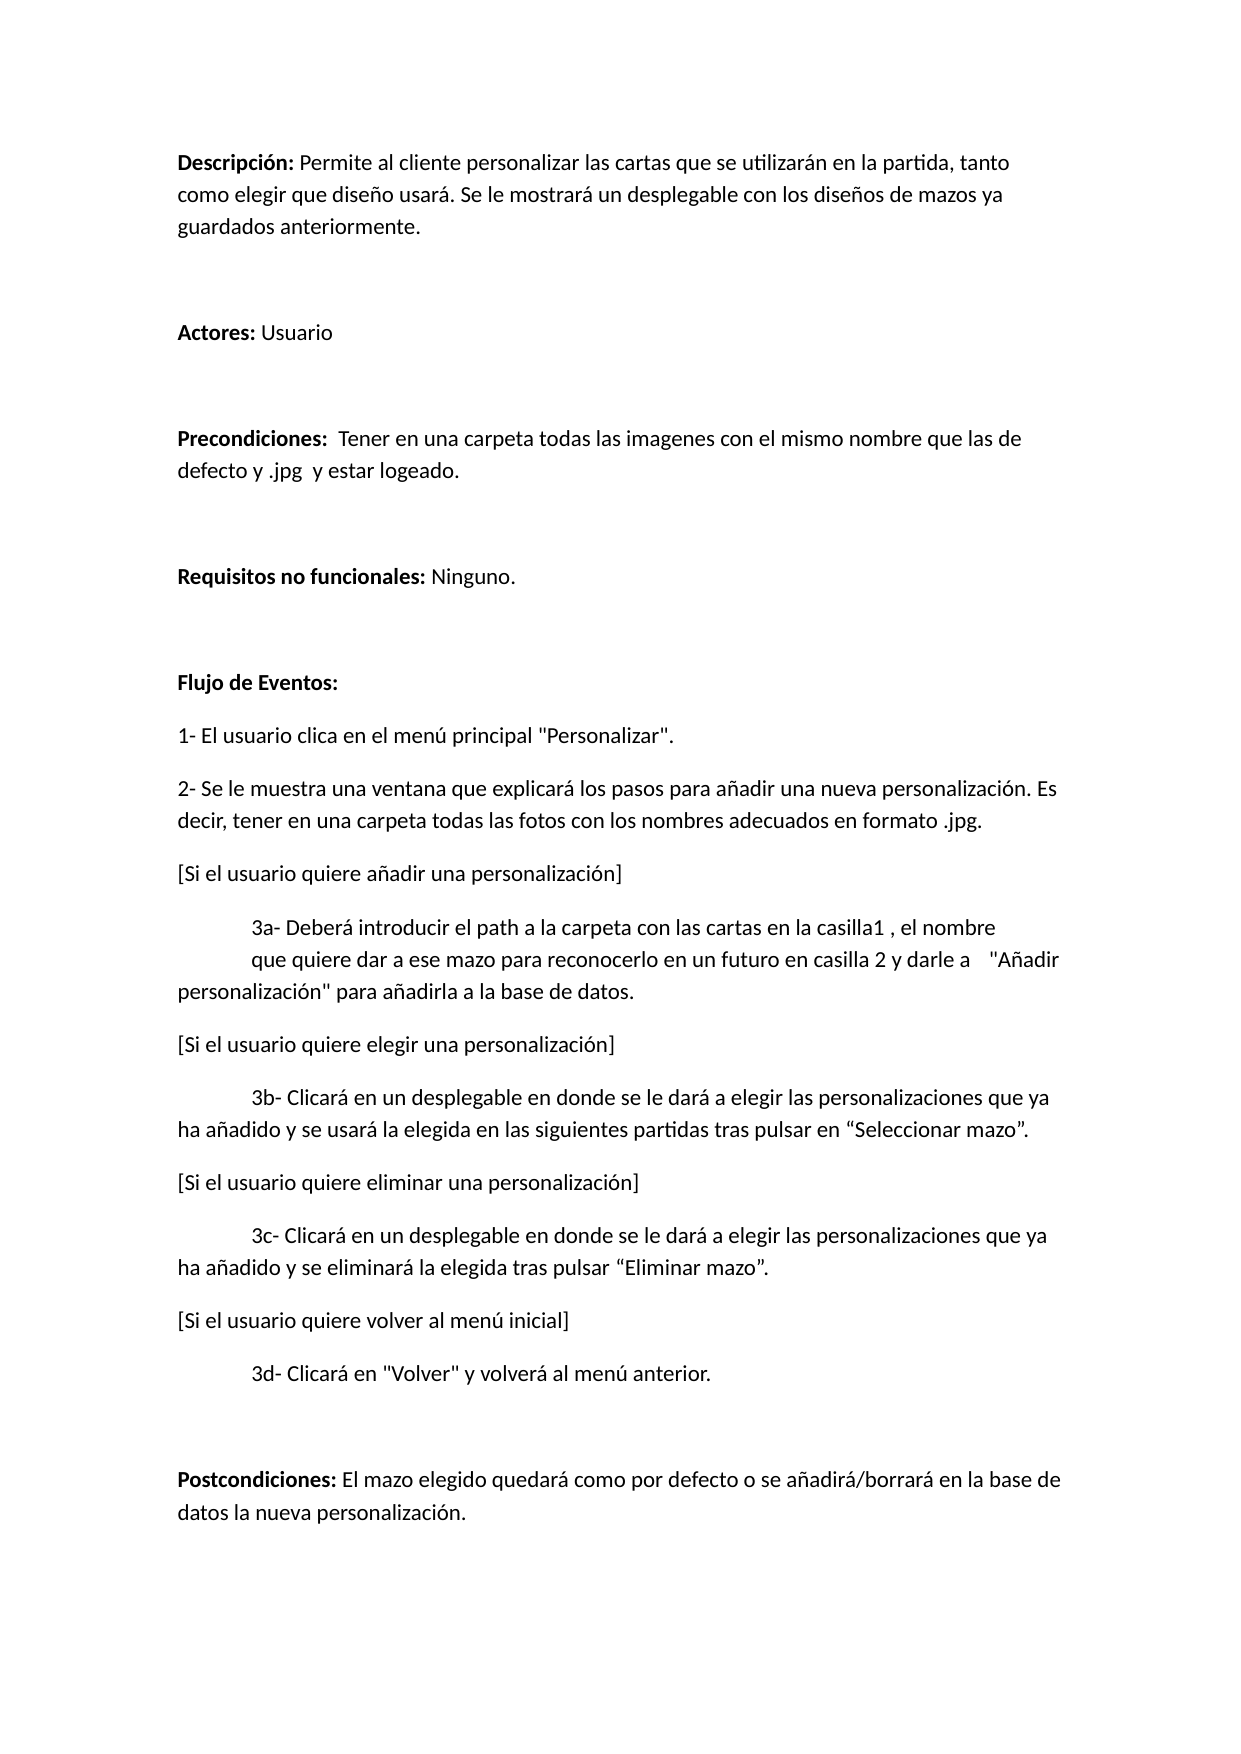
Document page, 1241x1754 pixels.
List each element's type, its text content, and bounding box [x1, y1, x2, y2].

text [Si el usuario quiere eliminar una personalización] [177, 1168, 1063, 1196]
text [Si el usuario quiere elegir una personalización] [177, 1030, 1063, 1058]
text 3c- Clicará en un desplegable en donde se le dará a elegir las personalizaciones que ya ha añadido y se eliminará la elegida tras pulsar “Eliminar mazo”. [177, 1221, 1063, 1281]
text Postcondiciones: El mazo elegido quedará como por defecto o se añadirá/borrará en la base de datos la nueva personalización. [177, 1466, 1063, 1526]
text 1- El usuario clica en el menú principal "Personalizar". [177, 721, 1063, 749]
text 3d- Clicará en "Volver" y volverá al menú anterior. [177, 1359, 1063, 1387]
text Actores: Usuario [177, 318, 1063, 346]
text [Si el usuario quiere añadir una personalización] [177, 859, 1063, 888]
text Descripción: Permite al cliente personalizar las cartas que se utilizarán en la partida, tanto como elegir que diseño usará. Se le mostrará un desplegable con los diseños de mazos ya guardados anteriormente. [177, 148, 1063, 240]
text Requisitos no funcionales: Ninguno. [177, 562, 1063, 590]
text 3b- Clicará en un desplegable en donde se le dará a elegir las personalizaciones que ya ha añadido y se usará la elegida en las siguientes partidas tras pulsar en “Seleccionar mazo”. [177, 1083, 1063, 1143]
text 3a- Deberá introducir el path a la carpeta con las cartas en la casilla1 , el nombre que quiere dar a ese mazo para reconocerlo en un futuro en casilla 2 y darle a "Añadir personalización" para añadirla a la base de datos. [177, 913, 1063, 1005]
text Flujo de Eventos: [177, 668, 1063, 696]
text 2- Se le muestra una ventana que explicará los pasos para añadir una nueva personalización. Es decir, tener en una carpeta todas las fotos con los nombres adecuados en formato .jpg. [177, 774, 1063, 834]
text Precondiciones: Tener en una carpeta todas las imagenes con el mismo nombre que las de defecto y .jpg y estar logeado. [177, 424, 1063, 484]
text [Si el usuario quiere volver al menú inicial] [177, 1306, 1063, 1334]
